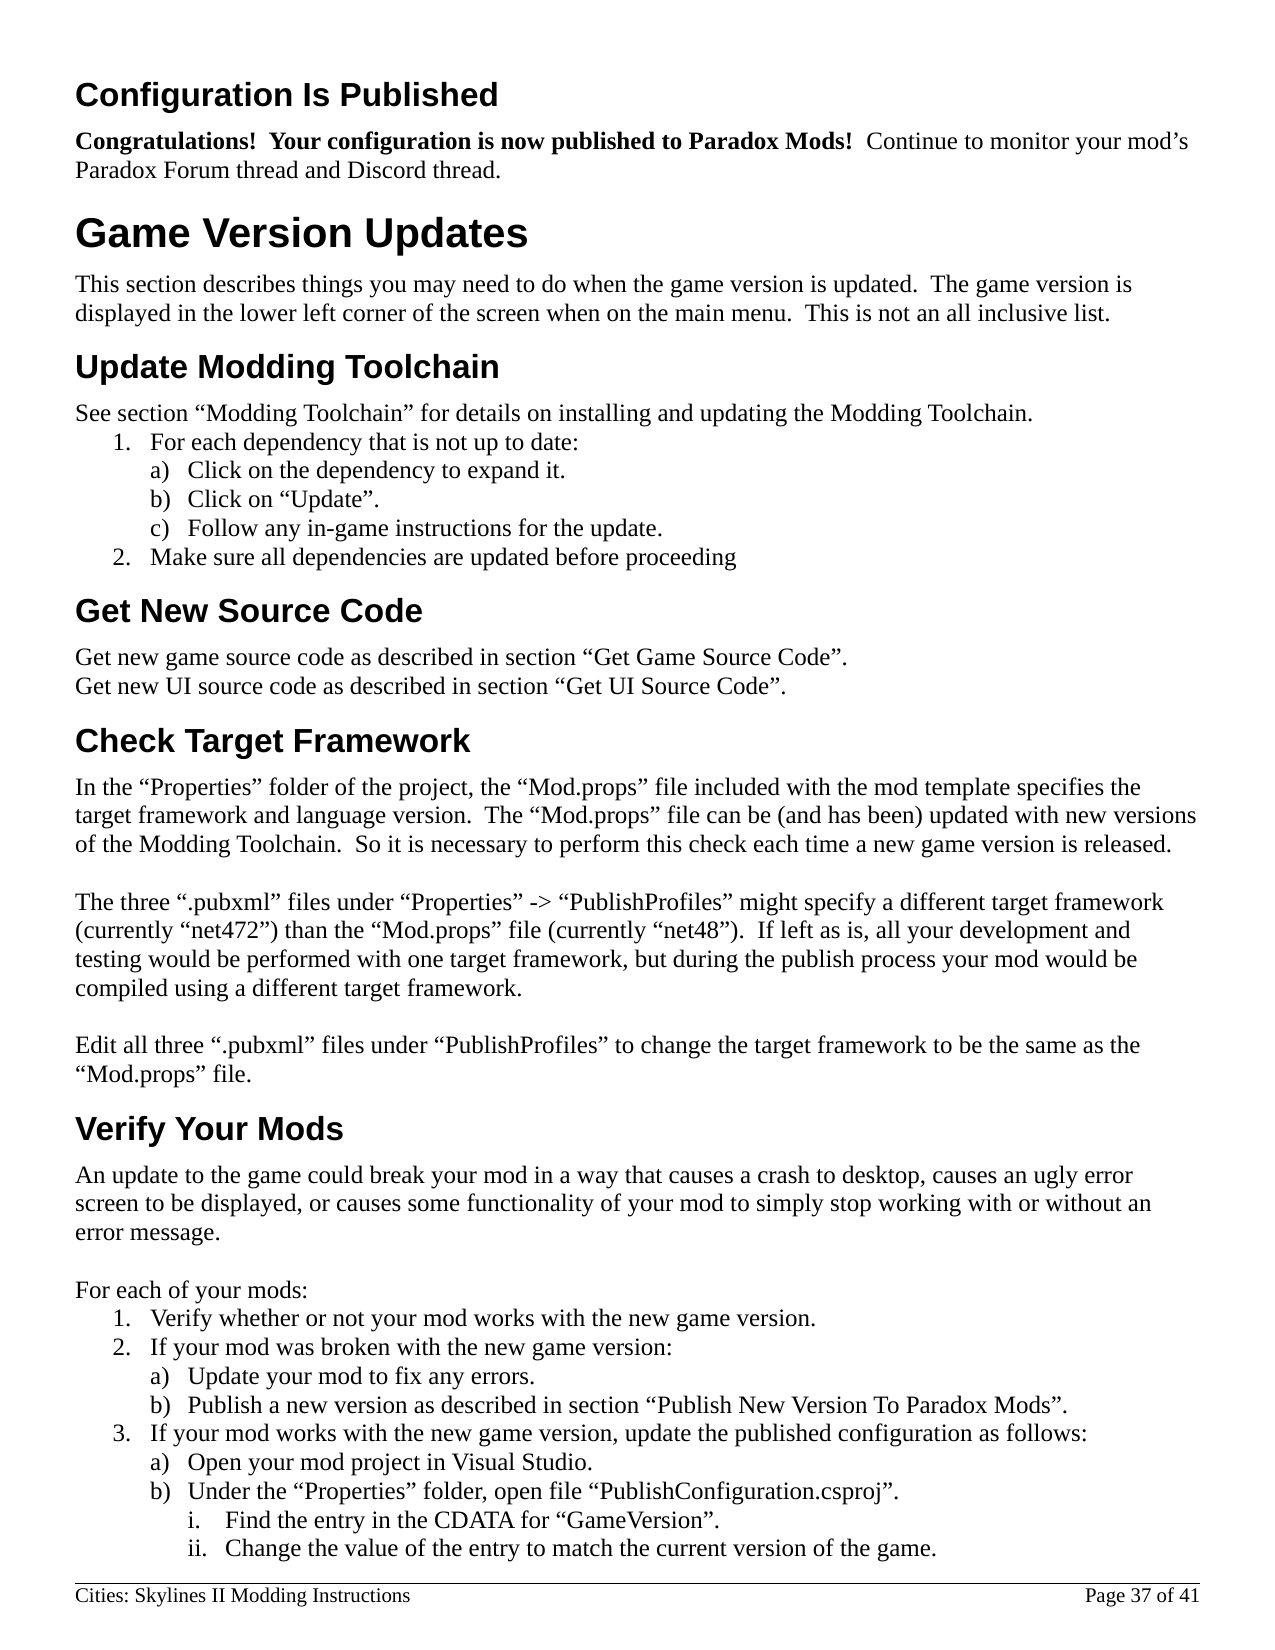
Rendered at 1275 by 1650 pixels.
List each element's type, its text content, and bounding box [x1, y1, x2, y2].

list For each dependency that is not up to date: [112, 427, 1200, 456]
text See section “Modding Toolchain” for details on installing and updating the Modding Toolchain. [75, 398, 1200, 427]
list Open your mod project in Visual Studio. [150, 1447, 1200, 1476]
list If your mod works with the new game version, update the published configuration as follows: [112, 1418, 1200, 1447]
subtitle Update Modding Toolchain [75, 347, 1200, 386]
list Verify whether or not your mod works with the new game version. [112, 1303, 1200, 1332]
text For each of your mods: [75, 1275, 1200, 1303]
subtitle Check Target Framework [75, 721, 1200, 759]
subtitle Game Version Updates [75, 208, 1200, 256]
text In the “Properties” folder of the project, the “Mod.props” file included with the mod template specifies the target framework and language version. The “Mod.props” file can be (and has been) updated with new versions of the Modding Toolchain. So it is necessary to perform this check each time a new game version is released. [75, 772, 1200, 858]
list Update your mod to fix any errors. [150, 1361, 1200, 1390]
list Click on “Update”. [150, 484, 1200, 513]
list Make sure all dependencies are updated before proceeding [112, 542, 1200, 571]
list If your mod was broken with the new game version: [112, 1332, 1200, 1361]
list Under the “Properties” folder, open file “PublishConfiguration.csproj”. [150, 1476, 1200, 1505]
list Follow any in-game instructions for the update. [150, 513, 1200, 542]
text Get new UI source code as described in section “Get UI Source Code”. [75, 671, 1200, 700]
text Get new game source code as described in section “Get Game Source Code”. [75, 642, 1200, 671]
text The three “.pubxml” files under “Properties” -> “PublishProfiles” might specify a different target framework (currently “net472”) than the “Mod.props” file (currently “net48”). If left as is, all your development and testing would be performed with one target framework, but during the publish process your mod would be compiled using a different target framework. [75, 887, 1200, 1002]
list Publish a new version as described in section “Publish New Version To Paradox Mods”. [150, 1390, 1200, 1418]
list Click on the dependency to expand it. [150, 456, 1200, 484]
text This section describes things you may need to do when the game version is updated. The game version is displayed in the lower left corner of the screen when on the main menu. This is not an all inclusive list. [75, 269, 1200, 326]
list Find the entry in the CDATA for “GameVersion”. [187, 1505, 1200, 1533]
text An update to the game could break your mod in a way that causes a crash to desktop, causes an ugly error screen to be displayed, or causes some functionality of your mod to simply stop working with or without an error message. [75, 1160, 1200, 1246]
text Congratulations! Your configuration is now published to Paradox Mods! Continue to monitor your mod’s Paradox Forum thread and Discord thread. [75, 126, 1200, 183]
list Change the value of the entry to match the current version of the game. [187, 1533, 1200, 1562]
subtitle Configuration Is Published [75, 75, 1200, 113]
subtitle Verify Your Mods [75, 1109, 1200, 1147]
text Edit all three “.pubxml” files under “PublishProfiles” to change the target framework to be the same as the “Mod.props” file. [75, 1030, 1200, 1088]
subtitle Get New Source Code [75, 591, 1200, 630]
